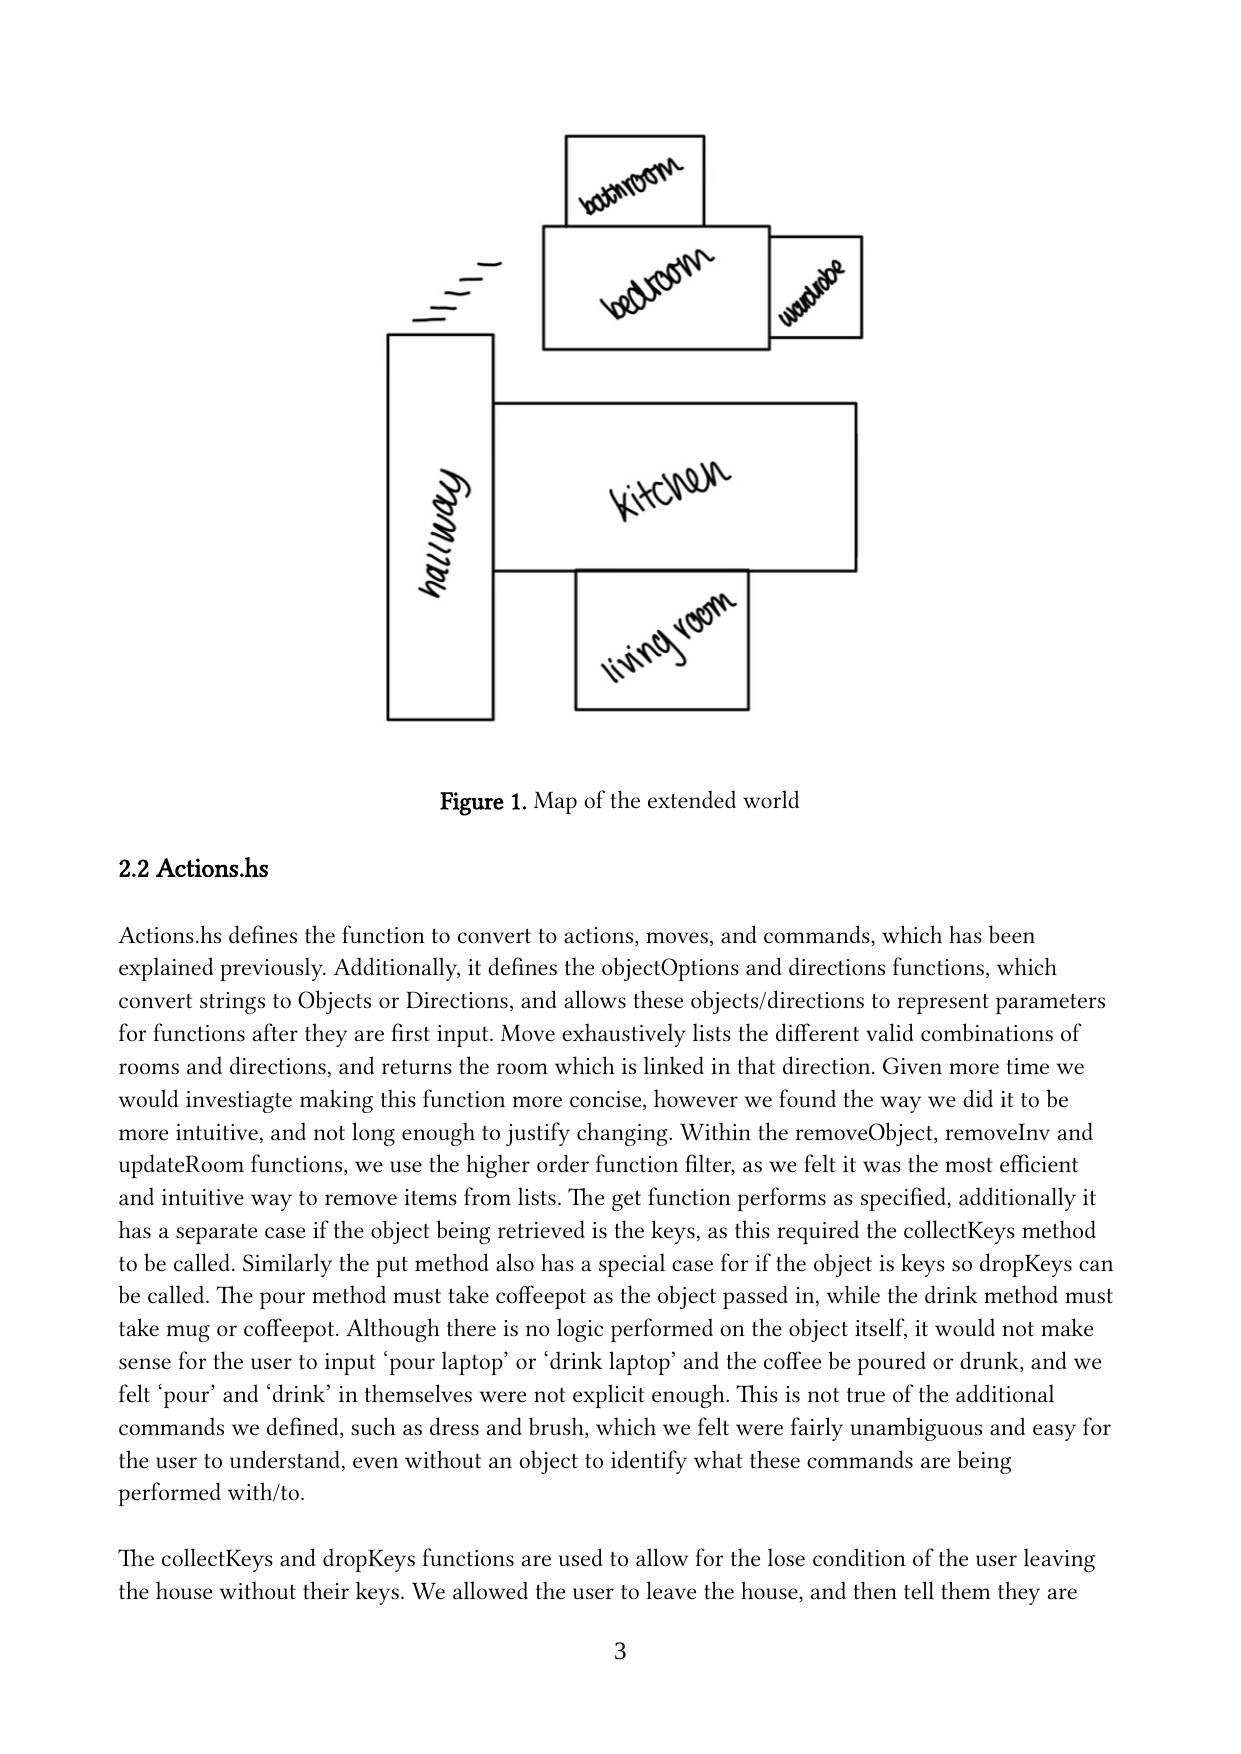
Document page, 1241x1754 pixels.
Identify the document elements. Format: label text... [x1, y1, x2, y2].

text 2.2 Actions.hs [118, 852, 1122, 883]
text The collectKeys and dropKeys functions are used to allow for the lose condition of the user leaving the house without their keys. We allowed the user to leave the house, and then tell them they are [118, 1544, 1122, 1605]
text Actions.hs defines the function to convert to actions, moves, and commands, which has been explained previously. Additionally, it defines the objectOptions and directions functions, which convert strings to Objects or Directions, and allows these objects/directions to represent parameters for functions after they are first input. Move exhaustively lists the different valid combinations of rooms and directions, and returns the room which is linked in that direction. Given more time we would investiagte making this function more concise, however we found the way we did it to be more intuitive, and not long enough to justify changing. Within the removeObject, removeInv and updateRoom functions, we use the higher order function filter, as we felt it was the most efficient and intuitive way to remove items from lists. The get function performs as specified, additionally it has a separate case if the object being retrieved is the keys, as this required the collectKeys method to be called. Similarly the put method also has a special case for if the object is keys so dropKeys can be called. The pour method must take coffeepot as the object passed in, while the drink method must take mug or coffeepot. Although there is no logic performed on the object itself, it would not make sense for the user to input ‘pour laptop’ or ‘drink laptop’ and the coffee be poured or drunk, and we felt ‘pour’ and ‘drink’ in themselves were not explicit enough. This is not true of the additional commands we defined, such as dress and brush, which we felt were fairly unambiguous and easy for the user to understand, even without an object to identify what these commands are being performed with/to. [118, 921, 1122, 1507]
text Figure 1. Map of the extended world [118, 786, 1122, 815]
